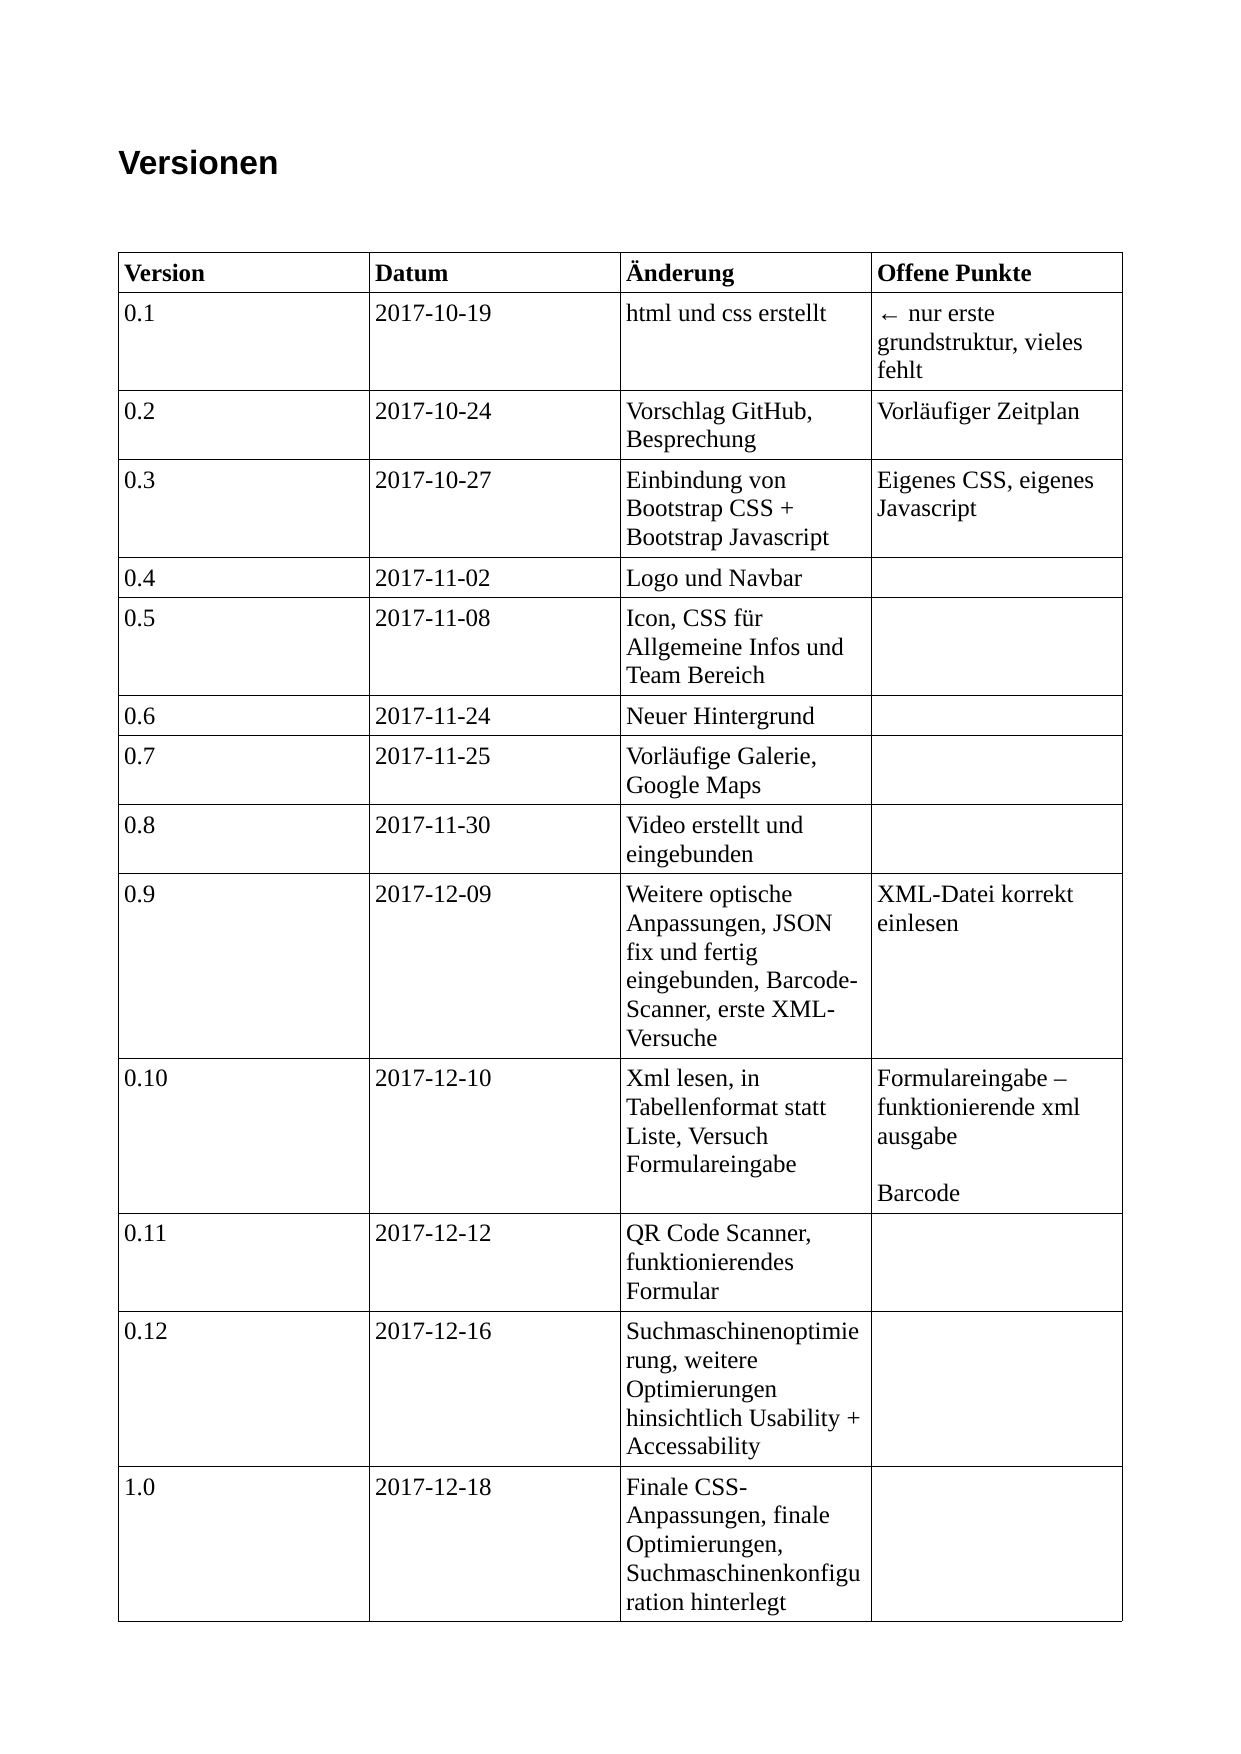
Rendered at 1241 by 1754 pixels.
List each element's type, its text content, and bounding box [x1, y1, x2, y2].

table_cell XML-Datei korrekt einlesen [872, 874, 1122, 1057]
table_cell Einbindung von Bootstrap CSS + Bootstrap Javascript [621, 460, 871, 557]
table_cell 0.8 [119, 805, 369, 873]
table_cell 0.3 [119, 460, 369, 557]
table_cell Icon, CSS für Allgemeine Infos und Team Bereich [621, 598, 871, 695]
table_cell [872, 598, 1122, 695]
table_cell 2017-11-25 [370, 736, 620, 804]
table_cell Vorläufiger Zeitplan [872, 391, 1122, 459]
table_header Offene Punkte [872, 253, 1122, 292]
table_cell 0.11 [119, 1214, 369, 1311]
table_cell 2017-12-16 [370, 1312, 620, 1466]
table_header Version [119, 253, 369, 292]
table_cell 0.2 [119, 391, 369, 459]
table_cell [872, 736, 1122, 804]
table_cell 2017-11-08 [370, 598, 620, 695]
table_header Datum [370, 253, 620, 292]
table_cell 2017-10-27 [370, 460, 620, 557]
table_cell Suchmaschinenoptimierung, weitere Optimierungen hinsichtlich Usability + Accessability [621, 1312, 871, 1466]
table_cell 0.9 [119, 874, 369, 1057]
table_cell 2017-10-24 [370, 391, 620, 459]
table_cell [872, 1467, 1122, 1621]
table_cell 0.7 [119, 736, 369, 804]
table_cell [872, 1214, 1122, 1311]
table_cell Xml lesen, in Tabellenformat statt Liste, Versuch Formulareingabe [621, 1059, 871, 1213]
table_cell Finale CSS-Anpassungen, finale Optimierungen, Suchmaschinenkonfiguration hinterlegt [621, 1467, 871, 1621]
table_cell [872, 696, 1122, 735]
table_cell 2017-12-12 [370, 1214, 620, 1311]
table_cell Formulareingabe – funktionierende xml ausgabe Barcode [872, 1059, 1122, 1213]
table_cell [872, 1312, 1122, 1466]
table_cell Neuer Hintergrund [621, 696, 871, 735]
table_cell 0.1 [119, 293, 369, 390]
table_cell 0.6 [119, 696, 369, 735]
table_cell Vorschlag GitHub, Besprechung [621, 391, 871, 459]
table_cell [872, 558, 1122, 597]
table_cell 0.10 [119, 1059, 369, 1213]
table_cell Video erstellt und eingebunden [621, 805, 871, 873]
table_cell 0.5 [119, 598, 369, 695]
table_cell html und css erstellt [621, 293, 871, 390]
table_header Änderung [621, 253, 871, 292]
table_cell Eigenes CSS, eigenes Javascript [872, 460, 1122, 557]
table_cell QR Code Scanner, funktionierendes Formular [621, 1214, 871, 1311]
table_cell ← nur erste grundstruktur, vieles fehlt [872, 293, 1122, 390]
table_cell 2017-12-18 [370, 1467, 620, 1621]
table_cell 2017-12-10 [370, 1059, 620, 1213]
table_cell Weitere optische Anpassungen, JSON fix und fertig eingebunden, Barcode-Scanner, erste XML-Versuche [621, 874, 871, 1057]
table_cell 0.4 [119, 558, 369, 597]
table_cell Vorläufige Galerie, Google Maps [621, 736, 871, 804]
table_cell Logo und Navbar [621, 558, 871, 597]
table_cell 2017-11-02 [370, 558, 620, 597]
table_cell 2017-11-24 [370, 696, 620, 735]
table_cell 2017-10-19 [370, 293, 620, 390]
table_cell 1.0 [119, 1467, 369, 1621]
table_cell 0.12 [119, 1312, 369, 1466]
table_cell 2017-12-09 [370, 874, 620, 1057]
table_cell [872, 805, 1122, 873]
table_cell 2017-11-30 [370, 805, 620, 873]
subtitle Versionen [118, 143, 1122, 182]
